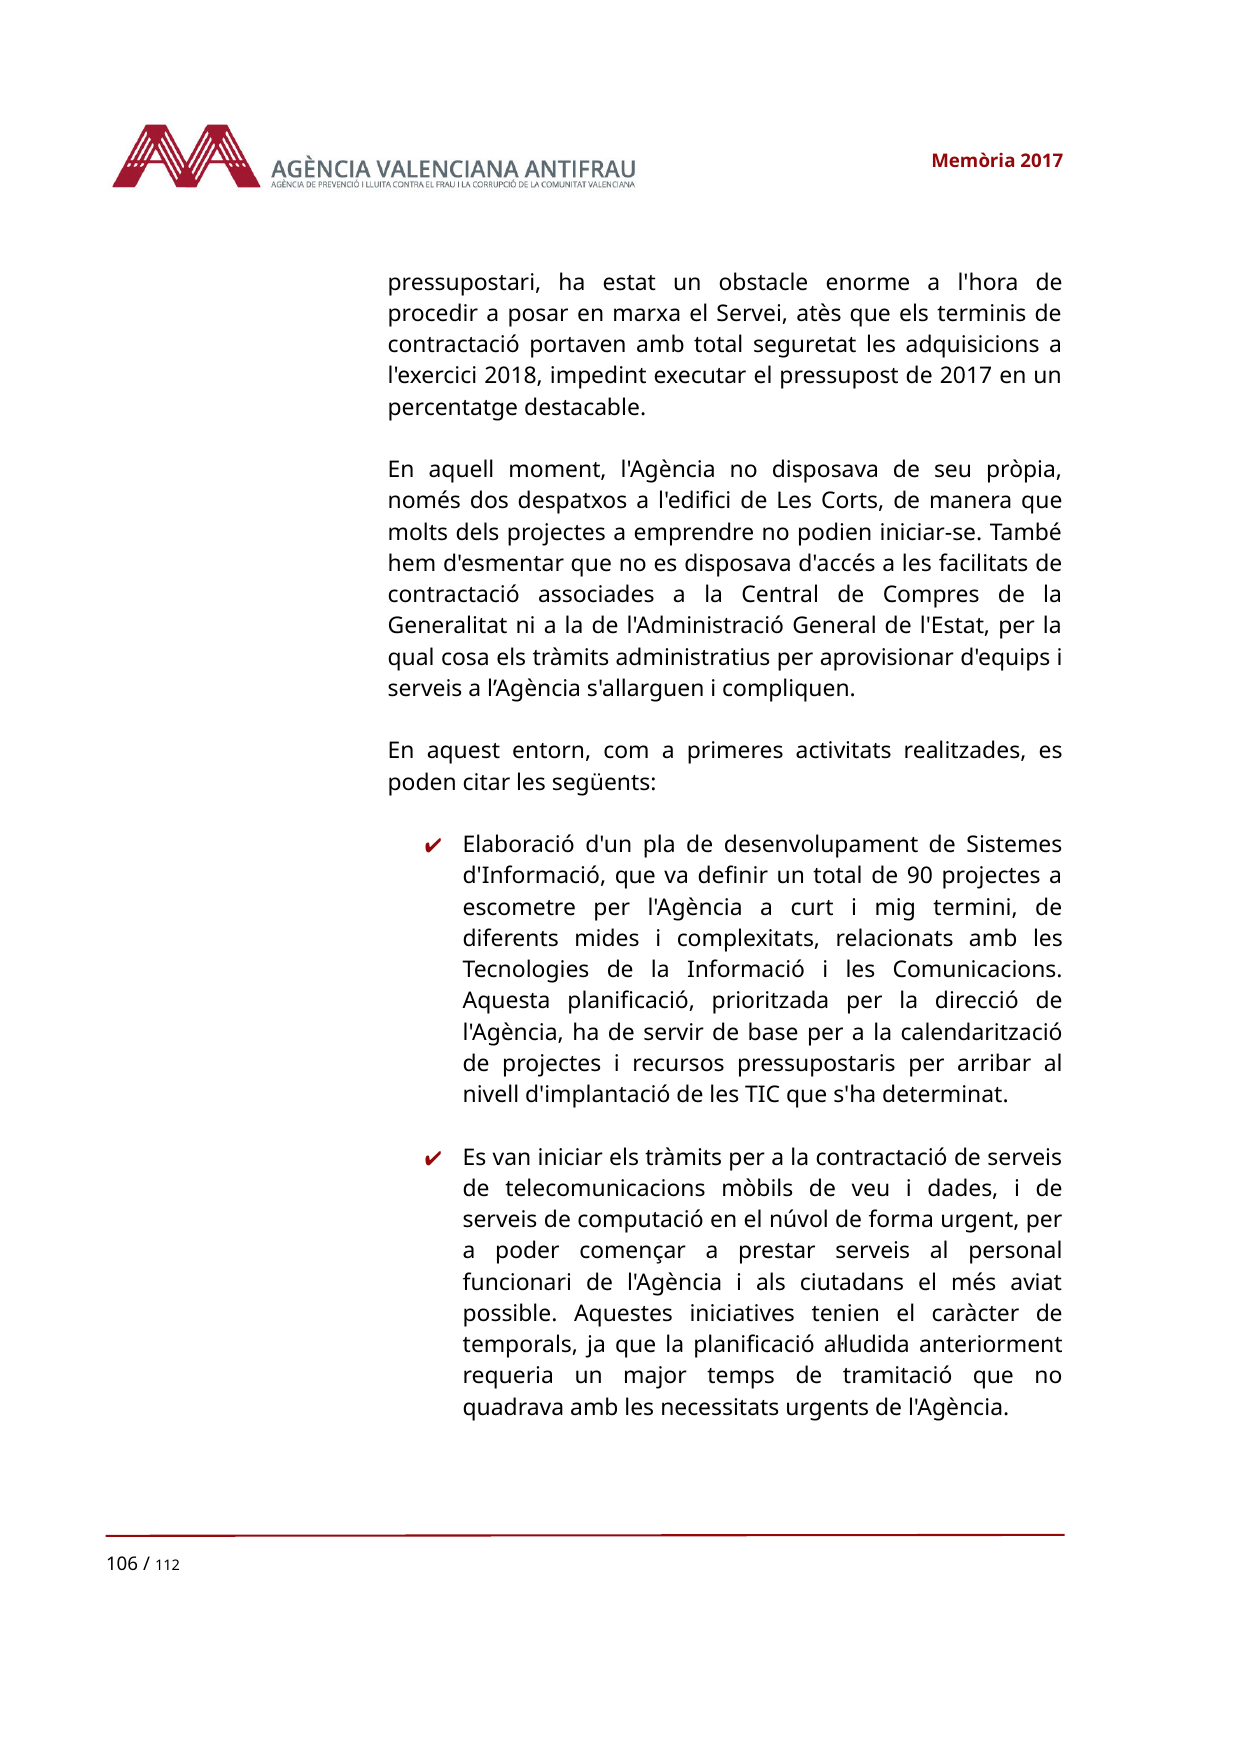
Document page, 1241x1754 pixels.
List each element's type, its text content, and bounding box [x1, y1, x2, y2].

picture [107, 112, 639, 197]
list Elaboració d'un pla de desenvolupament de Sistemes d'Informació, que va definir un total de 90 projectes a escometre per l'Agència a curt i mig termini, de diferents mides i complexitats, relacionats amb les Tecnologies de la Informació i les Comunicacions. Aquesta planificació, prioritzada per la direcció de l'Agència, ha de servir de base per a la calendarització de projectes i recursos pressupostaris per arribar al nivell d'implantació de les TIC que s'ha determinat. [425, 828, 1063, 1109]
list Es van iniciar els tràmits per a la contractació de serveis de telecomunicacions mòbils de veu i dades, i de serveis de computació en el núvol de forma urgent, per a poder començar a prestar serveis al personal funcionari de l'Agència i als ciutadans el més aviat possible. Aquestes iniciatives tenien el caràcter de temporals, ja que la planificació al·ludida anteriorment requeria un major temps de tramitació que no quadrava amb les necessitats urgents de l'Agència. [425, 1141, 1063, 1422]
list En aquell moment, l'Agència no disposava de seu pròpia, només dos despatxos a l'edifici de Les Corts, de manera que molts dels projectes a emprendre no podien iniciar-se. També hem d'esmentar que no es disposava d'accés a les facilitats de contractació associades a la Central de Compres de la Generalitat ni a la de l'Administració General de l'Estat, per la qual cosa els tràmits administratius per aprovisionar d'equips i serveis a l’Agència s'allarguen i compliquen. [350, 453, 1063, 703]
list pressupostari, ha estat un obstacle enorme a l'hora de procedir a posar en marxa el Servei, atès que els terminis de contractació portaven amb total seguretat les adquisicions a l'exercici 2018, impedint executar el pressupost de 2017 en un percentatge destacable. [350, 266, 1063, 422]
list En aquest entorn, com a primeres activitats realitzades, es poden citar les següents: [350, 734, 1063, 797]
